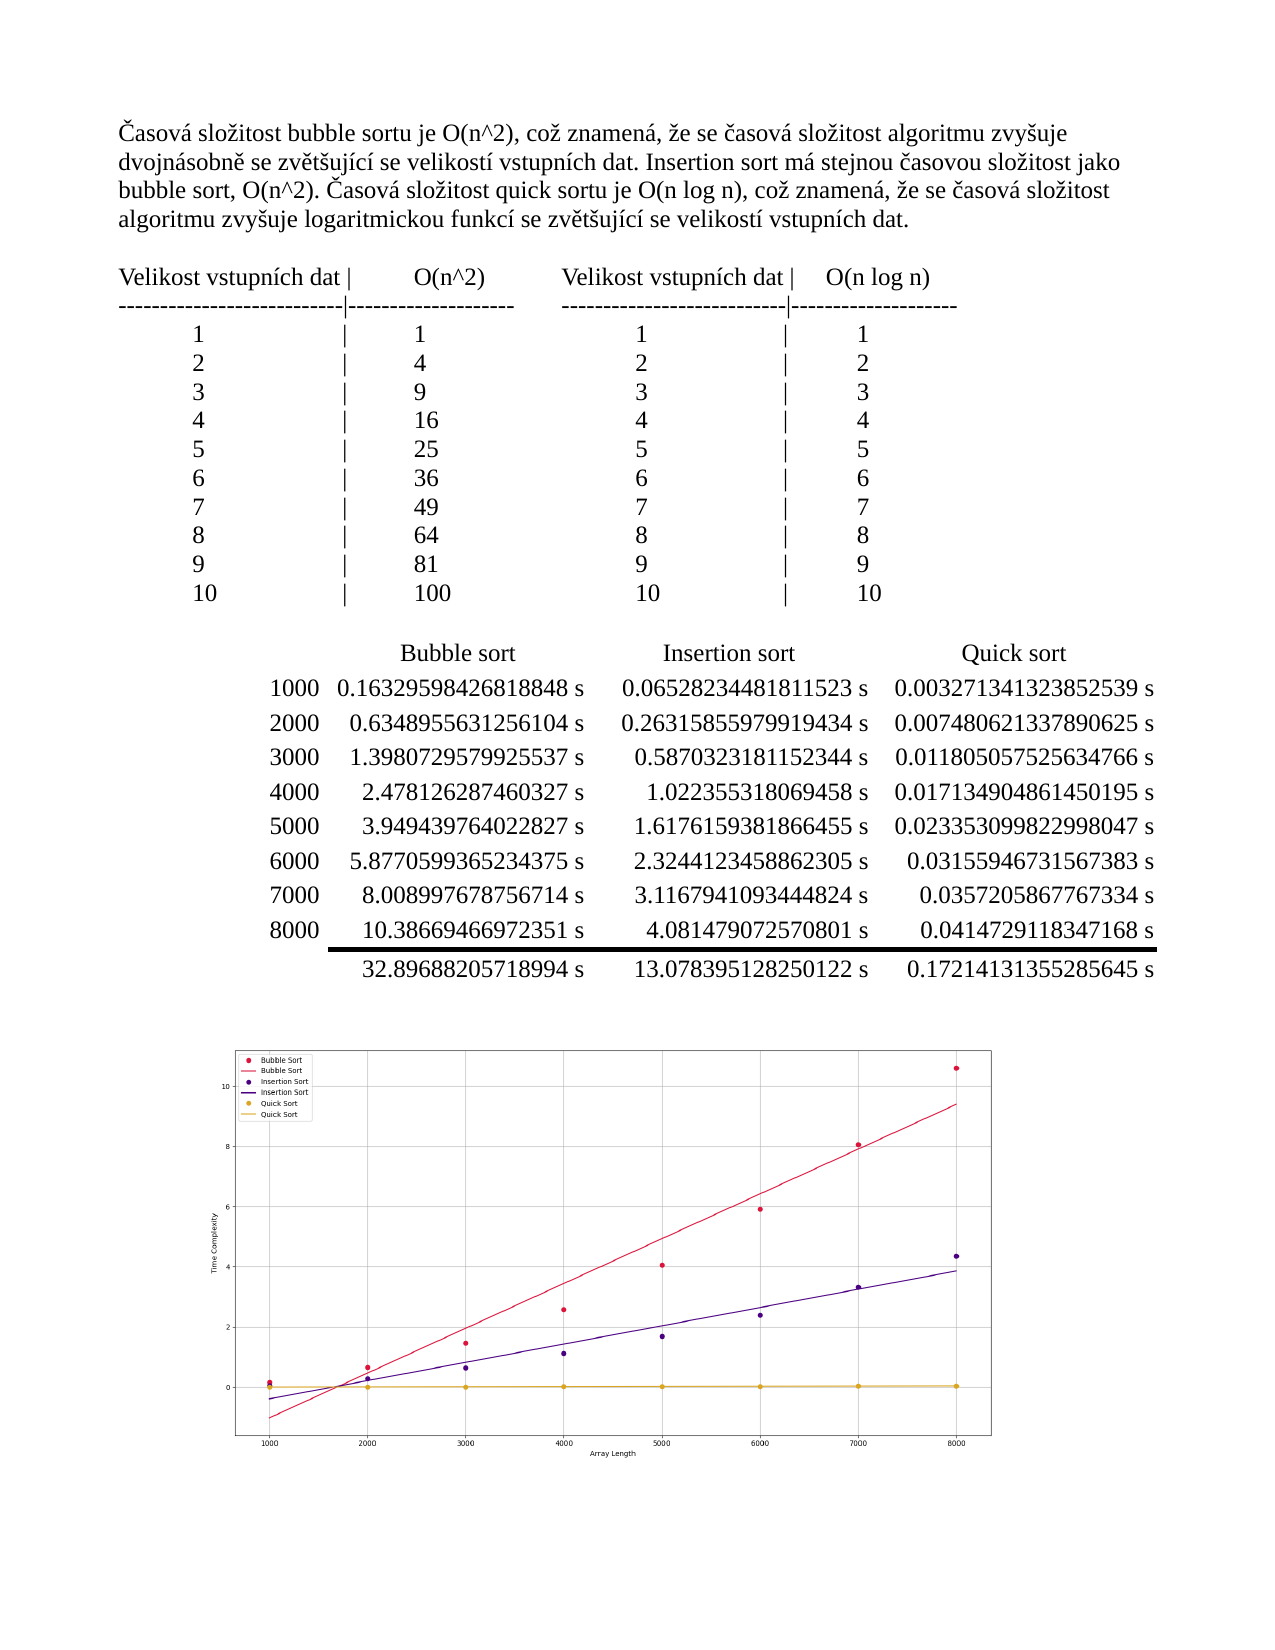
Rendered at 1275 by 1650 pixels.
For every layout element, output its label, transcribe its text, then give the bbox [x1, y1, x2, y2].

picture [186, 1009, 1015, 1471]
table_cell 2000 [118, 705, 328, 739]
text 3 | 9 3 | 3 [118, 377, 1157, 406]
table_cell 32.89688205718994 s [328, 952, 587, 986]
table_cell 0.011805057525634766 s [871, 739, 1157, 774]
table_cell 3.949439764022827 s [328, 809, 587, 843]
table_cell 0.06528234481811523 s [587, 670, 871, 705]
table_cell 1.3980729579925537 s [328, 739, 587, 774]
table_cell 0.007480621337890625 s [871, 705, 1157, 739]
table_cell 1.6176159381866455 s [587, 809, 871, 843]
table_cell 5000 [118, 809, 328, 843]
table_cell 3000 [118, 739, 328, 774]
table_cell 1000 [118, 670, 328, 705]
table_cell 0.023353099822998047 s [871, 809, 1157, 843]
table_cell 0.017134904861450195 s [871, 774, 1157, 808]
table_header [118, 636, 328, 670]
table_cell 0.17214131355285645 s [871, 952, 1157, 986]
table_cell 2.3244123458862305 s [587, 843, 871, 878]
text 5 | 25 5 | 5 [118, 434, 1157, 463]
table_cell 13.078395128250122 s [587, 952, 871, 986]
table_header Quick sort [871, 636, 1157, 670]
table_cell 0.03155946731567383 s [871, 843, 1157, 878]
table_cell 1.022355318069458 s [587, 774, 871, 808]
table_cell 0.0357205867767334 s [871, 878, 1157, 912]
table_cell 0.003271341323852539 s [871, 670, 1157, 705]
text 9 | 81 9 | 9 [118, 549, 1157, 578]
table_cell 0.5870323181152344 s [587, 739, 871, 774]
table_cell 5.8770599365234375 s [328, 843, 587, 878]
text 10 | 100 10 | 10 [118, 578, 1157, 607]
table_cell 6000 [118, 843, 328, 878]
table_cell 8000 [118, 912, 328, 947]
table_cell 0.6348955631256104 s [328, 705, 587, 739]
table_cell 8.008997678756714 s [328, 878, 587, 912]
table_cell 2.478126287460327 s [328, 774, 587, 808]
text Velikost vstupních dat | O(n^2) Velikost vstupních dat | O(n log n) [118, 262, 1157, 291]
text 8 | 64 8 | 8 [118, 521, 1157, 549]
text 6 | 36 6 | 6 [118, 463, 1157, 492]
table_cell 0.16329598426818848 s [328, 670, 587, 705]
table_header Insertion sort [587, 636, 871, 670]
text 1 | 1 1 | 1 [118, 319, 1157, 348]
table_cell 0.0414729118347168 s [871, 912, 1157, 947]
table_cell 3.1167941093444824 s [587, 878, 871, 912]
text Časová složitost bubble sortu je O(n^2), což znamená, že se časová složitost algoritmu zvyšuje dvojnásobně se zvětšující se velikostí vstupních dat. Insertion sort má stejnou časovou složitost jako bubble sort, O(n^2). Časová složitost quick sortu je O(n log n), což znamená, že se časová složitost algoritmu zvyšuje logaritmickou funkcí se zvětšující se velikostí vstupních dat. [118, 118, 1157, 233]
text 7 | 49 7 | 7 [118, 492, 1157, 521]
table_cell [118, 947, 328, 986]
table_cell 4000 [118, 774, 328, 808]
table_cell 4.081479072570801 s [587, 912, 871, 947]
table_cell 0.26315855979919434 s [587, 705, 871, 739]
table_cell 7000 [118, 878, 328, 912]
text 4 | 16 4 | 4 [118, 406, 1157, 434]
table_cell 10.38669466972351 s [328, 912, 587, 947]
table_header Bubble sort [328, 636, 587, 670]
text ---------------------------|-------------------- ---------------------------|-------------------- [118, 291, 1157, 319]
text 2 | 4 2 | 2 [118, 348, 1157, 377]
